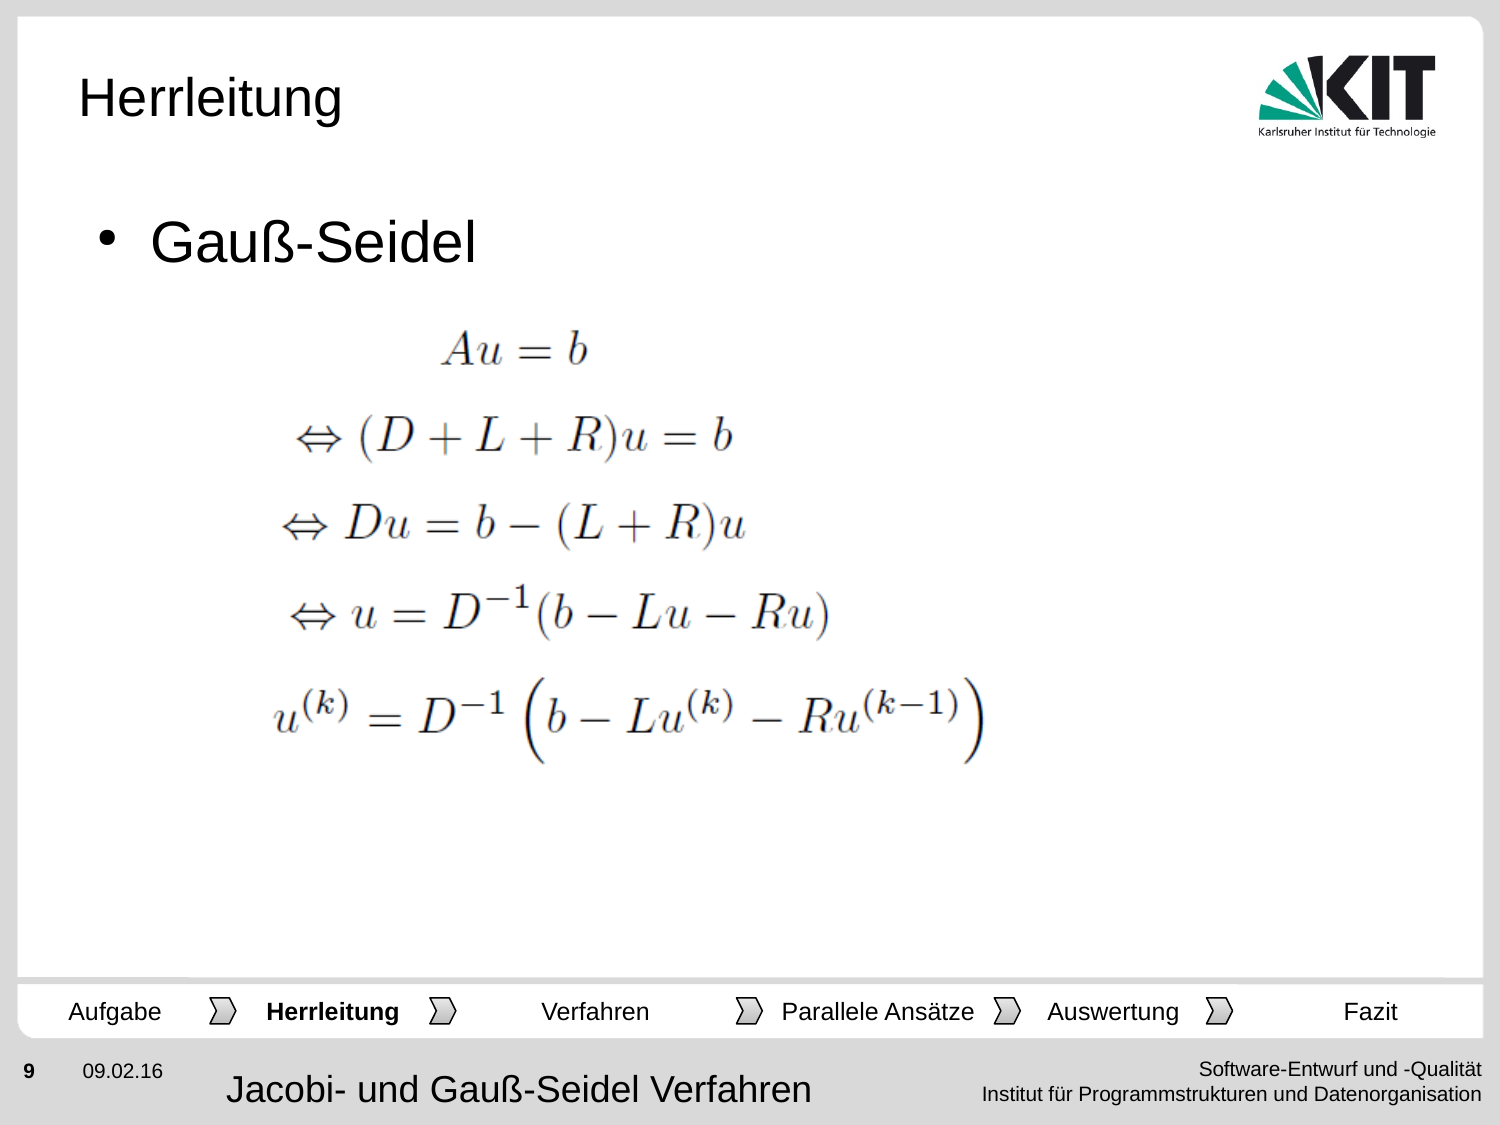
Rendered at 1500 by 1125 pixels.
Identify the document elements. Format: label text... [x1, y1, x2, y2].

picture [0, 0, 1500, 1125]
text_box [429, 997, 456, 1024]
text_box Herrleitung [251, 988, 415, 1033]
text_box Auswertung [1032, 988, 1195, 1033]
text_box Aufgabe [53, 988, 177, 1033]
text_box [1206, 997, 1233, 1024]
title Herrleitung [64, 54, 1198, 147]
text_box Fazit [1328, 988, 1413, 1033]
list Gauß-Seidel [64, 196, 1436, 975]
text_box [209, 997, 236, 1024]
text_box Parallele Ansätze [766, 988, 991, 1033]
text_box [736, 997, 763, 1024]
text_box [994, 997, 1021, 1024]
text_box Verfahren [526, 988, 666, 1033]
footer Jacobi- und Gauß-Seidel Verfahren [211, 1057, 957, 1117]
